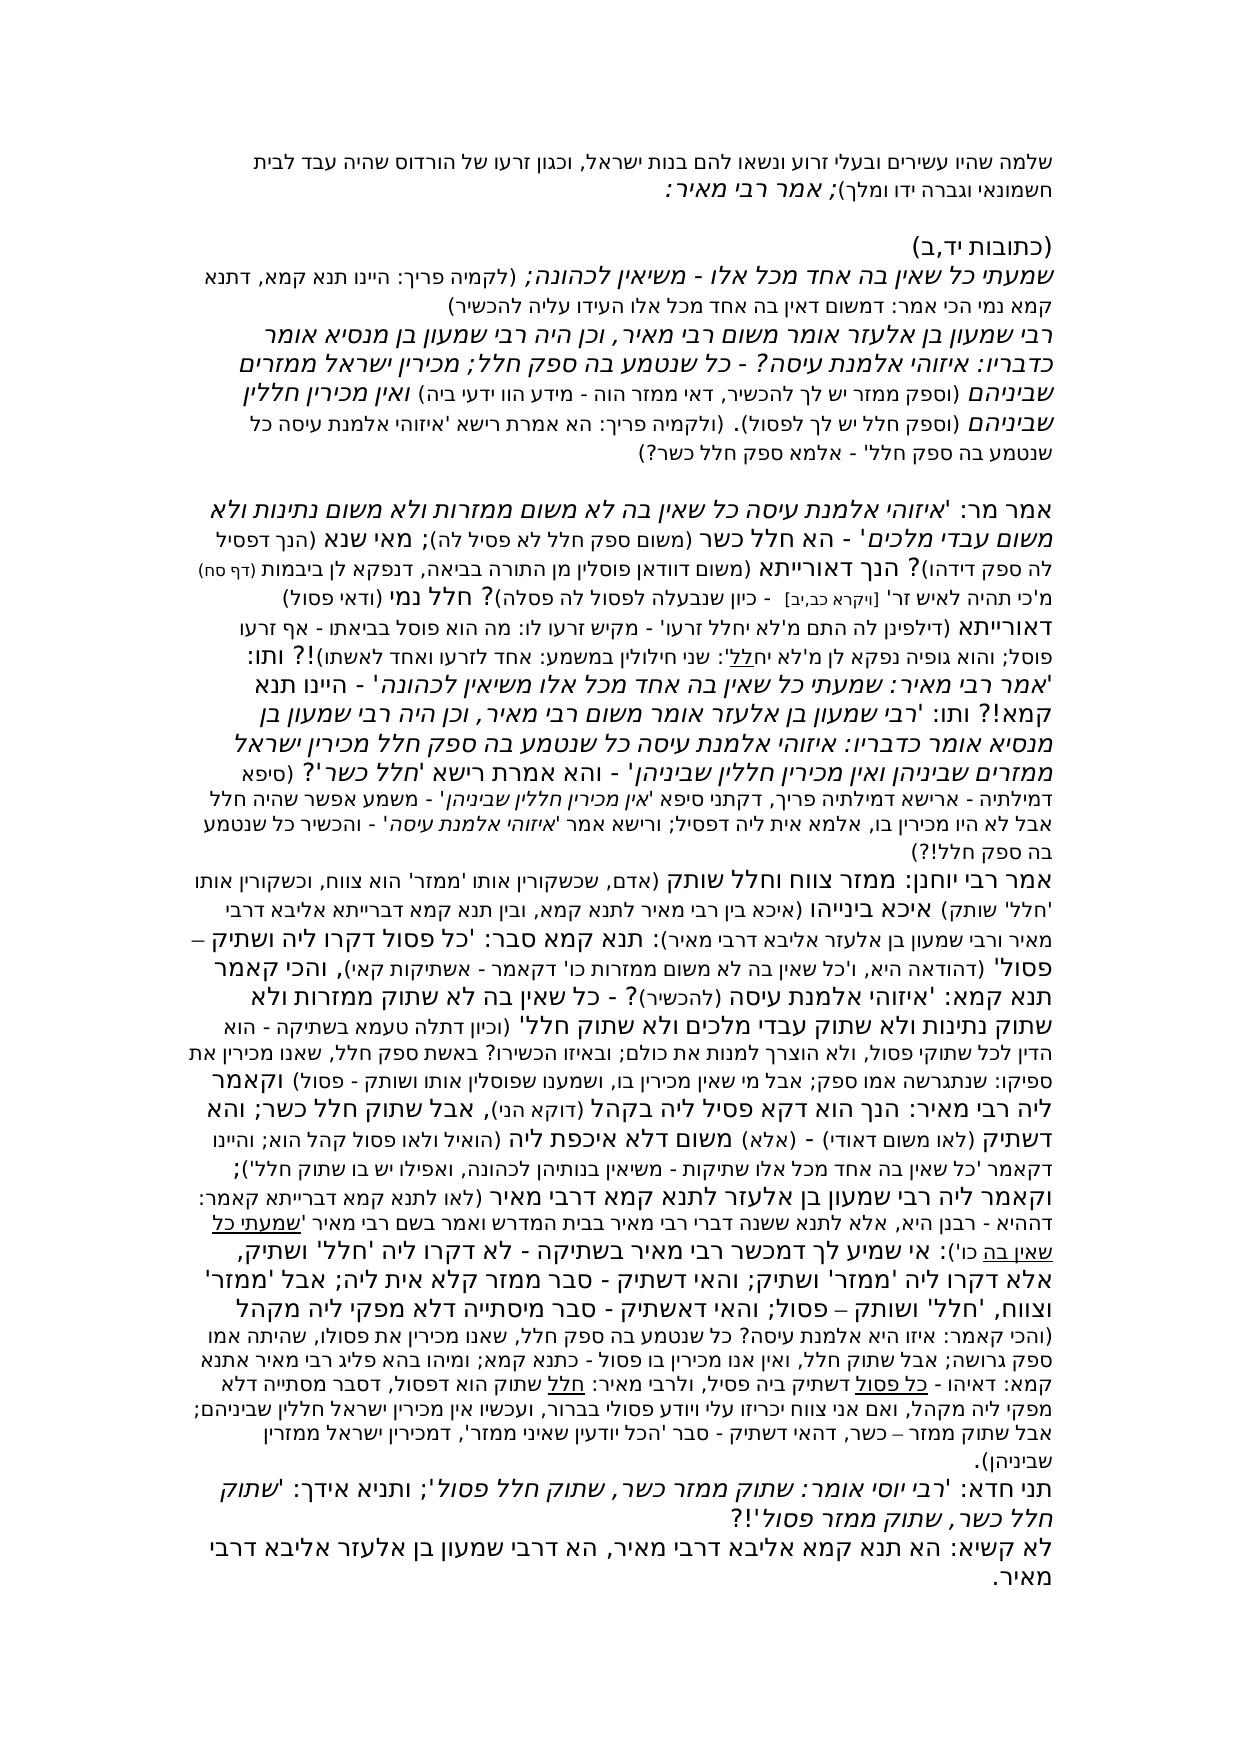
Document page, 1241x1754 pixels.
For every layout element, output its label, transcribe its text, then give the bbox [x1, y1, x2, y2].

text תני חדא: 'רבי יוסי אומר: שתוק ממזר כשר, שתוק חלל פסול'; ותניא אידך: 'שתוק חלל כשר, שתוק ממזר פסול'!? [187, 1474, 1053, 1533]
text רבי שמעון בן אלעזר אומר משום רבי מאיר, וכן היה רבי שמעון בן מנסיא אומר כדבריו: איזוהי אלמנת עיסה? - כל שנטמע בה ספק חלל; מכירין ישראל ממזרים שביניהם (וספק ממזר יש לך להכשיר, דאי ממזר הוה - מידע הוו ידעי ביה) ואין מכירין חללין שביניהם (וספק חלל יש לך לפסול). (ולקמיה פריך: הא אמרת רישא 'איזוהי אלמנת עיסה כל שנטמע בה ספק חלל' - אלמא ספק חלל כשר?) [187, 320, 1053, 466]
text אמר רבי יוחנן: ממזר צווח וחלל שותק (אדם, שכשקורין אותו 'ממזר' הוא צווח, וכשקורין אותו 'חלל' שותק) איכא בינייהו (איכא בין רבי מאיר לתנא קמא, ובין תנא קמא דברייתא אליבא דרבי מאיר ורבי שמעון בן אלעזר אליבא דרבי מאיר): תנא קמא סבר: 'כל פסול דקרו ליה ושתיק – פסול' (דהודאה היא, ו'כל שאין בה לא משום ממזרות כו' דקאמר - אשתיקות קאי), והכי קאמר תנא קמא: 'איזוהי אלמנת עיסה (להכשיר)? - כל שאין בה לא שתוק ממזרות ולא שתוק נתינות ולא שתוק עבדי מלכים ולא שתוק חלל' (וכיון דתלה טעמא בשתיקה - הוא הדין לכל שתוקי פסול, ולא הוצרך למנות את כולם; ובאיזו הכשירו? באשת ספק חלל, שאנו מכירין את ספיקו: שנתגרשה אמו ספק; אבל מי שאין מכירין בו, ושמענו שפוסלין אותו ושותק - פסול) וקאמר ליה רבי מאיר: הנך הוא דקא פסיל ליה בקהל (דוקא הני), אבל שתוק חלל כשר; והא דשתיק (לאו משום דאודי) - (אלא) משום דלא איכפת ליה (הואיל ולאו פסול קהל הוא; והיינו דקאמר 'כל שאין בה אחד מכל אלו שתיקות - משיאין בנותיהן לכהונה, ואפילו יש בו שתוק חלל'); וקאמר ליה רבי שמעון בן אלעזר לתנא קמא דרבי מאיר (לאו לתנא קמא דברייתא קאמר: דההיא - רבנן היא, אלא לתנא ששנה דברי רבי מאיר בבית המדרש ואמר בשם רבי מאיר 'שמעתי כל שאין בה כו'): אי שמיע לך דמכשר רבי מאיר בשתיקה - לא דקרו ליה 'חלל' ושתיק, אלא דקרו ליה 'ממזר' ושתיק; והאי דשתיק - סבר ממזר קלא אית ליה; אבל 'ממזר' וצווח, 'חלל' ושותק – פסול; והאי דאשתיק - סבר מיסתייה דלא מפקי ליה מקהל (והכי קאמר: איזו היא אלמנת עיסה? כל שנטמע בה ספק חלל, שאנו מכירין את פסולו, שהיתה אמו ספק גרושה; אבל שתוק חלל, ואין אנו מכירין בו פסול - כתנא קמא; ומיהו בהא פליג רבי מאיר אתנא קמא: דאיהו - כל פסול דשתיק ביה פסיל, ולרבי מאיר: חלל שתוק הוא דפסול, דסבר מסתייה דלא מפקי ליה מקהל, ואם אני צווח יכריזו עלי ויודע פסולי בברור, ועכשיו אין מכירין ישראל חללין שביניהם; אבל שתוק ממזר – כשר, דהאי דשתיק - סבר 'הכל יודעין שאיני ממזר', דמכירין ישראל ממזרין שביניהן). [187, 865, 1053, 1474]
text שלמה שהיו עשירים ובעלי זרוע ונשאו להם בנות ישראל, וכגון זרעו של הורדוס שהיה עבד לבית חשמונאי וגברה ידו ומלך); אמר רבי מאיר: [187, 150, 1053, 204]
text אמר מר: 'איזוהי אלמנת עיסה כל שאין בה לא משום ממזרות ולא משום נתינות ולא משום עבדי מלכים' - הא חלל כשר (משום ספק חלל לא פסיל לה); מאי שנא (הנך דפסיל לה ספק דידהו)? הנך דאורייתא (משום דוודאן פוסלין מן התורה בביאה, דנפקא לן ביבמות (דף סח) מ'כי תהיה לאיש זר' [ויקרא כב,יב] - כיון שנבעלה לפסול לה פסלה)? חלל נמי (ודאי פסול) דאורייתא (דילפינן לה התם מ'לא יחלל זרעו' - מקיש זרעו לו: מה הוא פוסל בביאתו - אף זרעו פוסל; והוא גופיה נפקא לן מ'לא יחלל': שני חילולין במשמע: אחד לזרעו ואחד לאשתו)!? ותו: 'אמר רבי מאיר: שמעתי כל שאין בה אחד מכל אלו משיאין לכהונה' - היינו תנא קמא!? ותו: 'רבי שמעון בן אלעזר אומר משום רבי מאיר, וכן היה רבי שמעון בן מנסיא אומר כדבריו: איזוהי אלמנת עיסה כל שנטמע בה ספק חלל מכירין ישראל ממזרים שביניהן ואין מכירין חללין שביניהן' - והא אמרת רישא 'חלל כשר'? (סיפא דמילתיה - ארישא דמילתיה פריך, דקתני סיפא 'אין מכירין חללין שביניהן' - משמע אפשר שהיה חלל אבל לא היו מכירין בו, אלמא אית ליה דפסיל; ורישא אמר 'איזוהי אלמנת עיסה' - והכשיר כל שנטמע בה ספק חלל!?) [187, 495, 1053, 865]
text לא קשיא: הא תנא קמא אליבא דרבי מאיר, הא דרבי שמעון בן אלעזר אליבא דרבי מאיר. [187, 1533, 1053, 1591]
text (כתובות יד,ב) [187, 232, 1053, 262]
text שמעתי כל שאין בה אחד מכל אלו - משיאין לכהונה; (לקמיה פריך: היינו תנא קמא, דתנא קמא נמי הכי אמר: דמשום דאין בה אחד מכל אלו העידו עליה להכשיר) [187, 262, 1053, 320]
